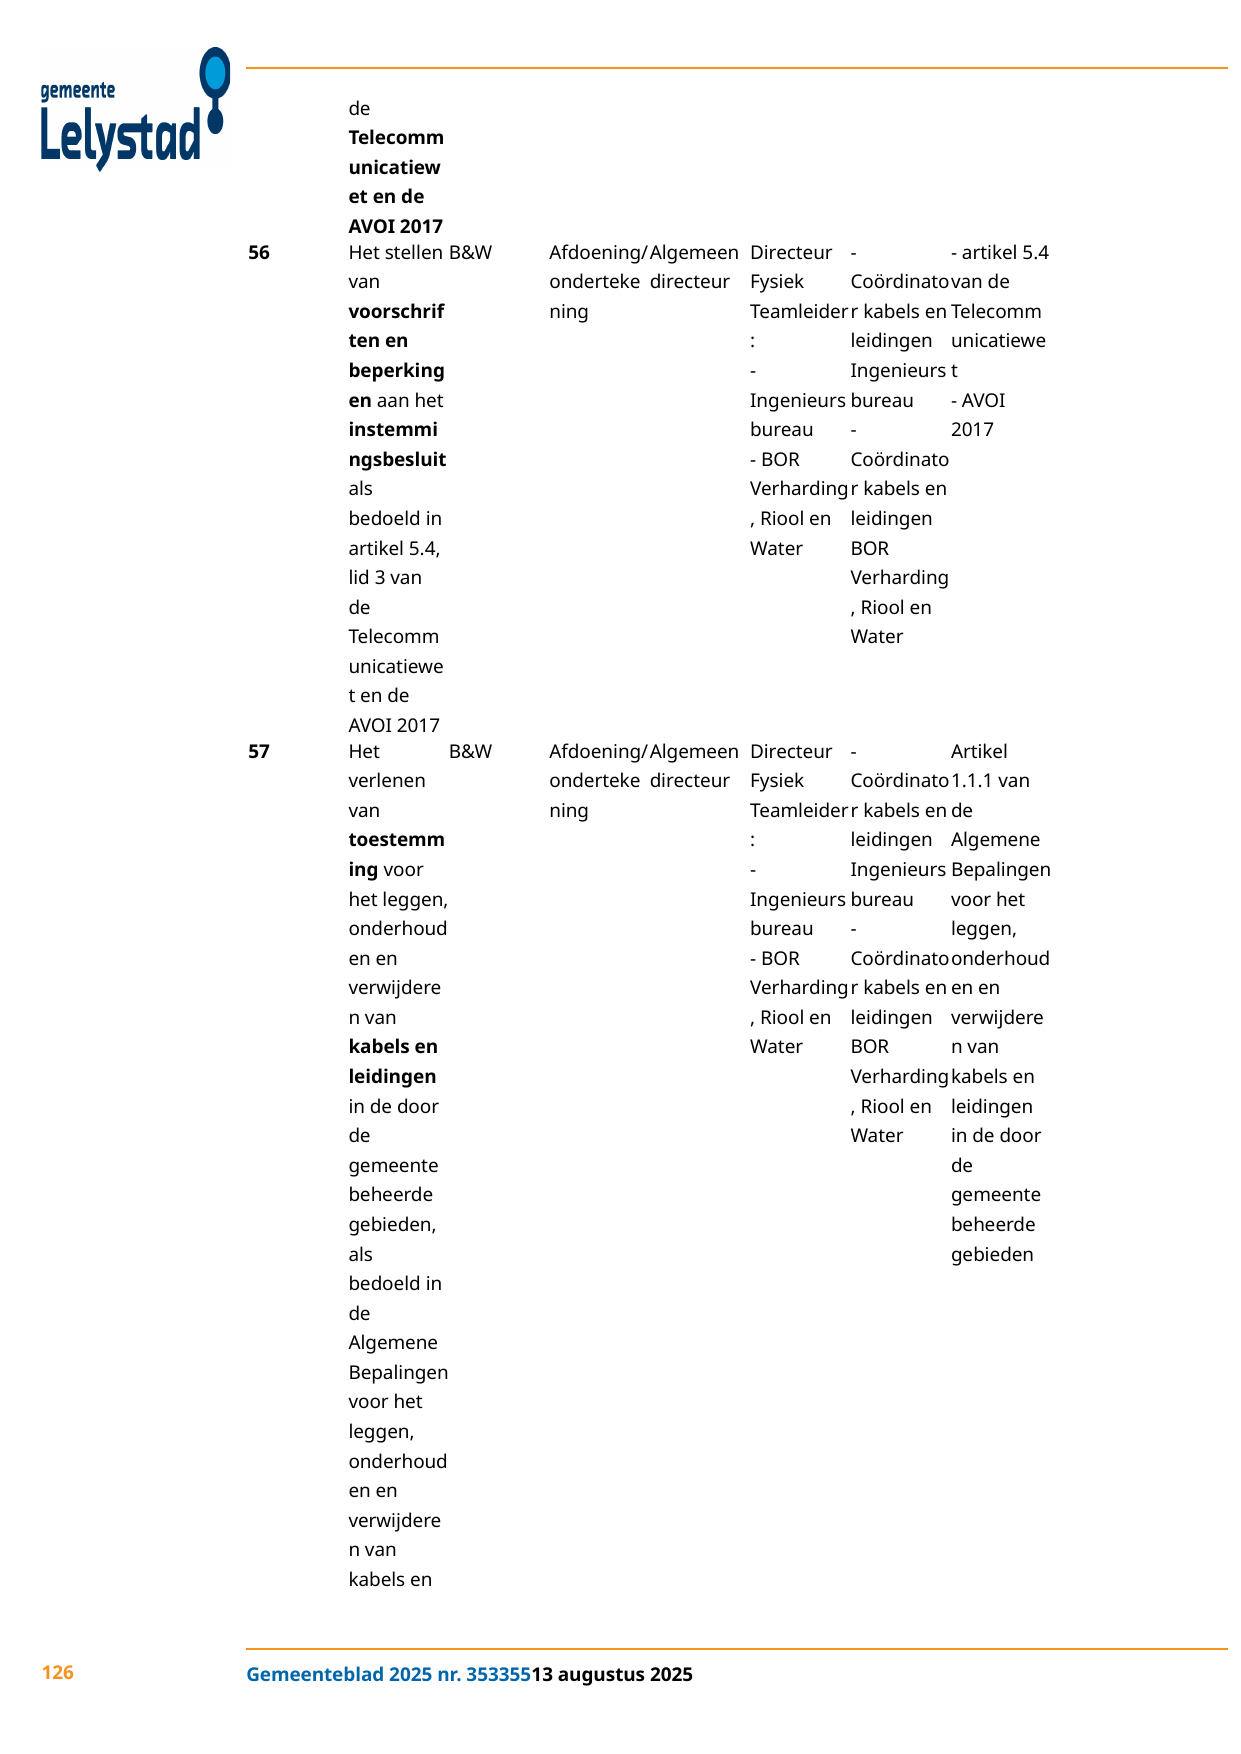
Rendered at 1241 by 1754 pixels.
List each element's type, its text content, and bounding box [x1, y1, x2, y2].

table_cell Het verlenen van toestemming voor het leggen, onderhouden en verwijderen van kabels en leidingen in de door de gemeente beheerde gebieden, als bedoeld in de Algemene Bepalingen voor het leggen, onderhouden en verwijderen van kabels en [348, 738, 449, 1592]
table_cell Directeur Fysiek Teamleider: - Ingenieursbureau - BOR Verharding, Riool en Water [750, 239, 850, 738]
table_cell [850, 95, 951, 239]
table_cell Afdoening/ondertekening [549, 239, 649, 738]
table_cell Directeur Fysiek Teamleider: - Ingenieursbureau - BOR Verharding, Riool en Water [750, 738, 850, 1592]
table_cell [449, 95, 549, 239]
table_cell [1051, 738, 1152, 1592]
table_cell [951, 95, 1051, 239]
table_cell Het stellen van voorschriften en beperkingen aan het instemmingsbesluit als bedoeld in artikel 5.4, lid 3 van de Telecommunicatiewet en de AVOI 2017 [348, 239, 449, 738]
table_cell [750, 95, 850, 239]
table_cell Algemeen directeur [650, 239, 750, 738]
table_cell 56 [248, 239, 348, 738]
table_cell B&W [449, 239, 549, 738]
table_cell [1051, 95, 1152, 239]
table_cell [650, 95, 750, 239]
table_cell - Coördinator kabels en leidingen Ingenieursbureau - Coördinator kabels en leidingen BOR Verharding, Riool en Water [850, 738, 951, 1592]
table_cell [1051, 239, 1152, 738]
table_cell Artikel 1.1.1 van de Algemene Bepalingen voor het leggen, onderhouden en verwijderen van kabels en leidingen in de door de gemeente beheerde gebieden [951, 738, 1051, 1592]
table_cell de Telecommunicatiewet en de AVOI 2017 [348, 95, 449, 239]
table_cell Afdoening/ondertekening [549, 738, 649, 1592]
picture [41, 47, 231, 172]
table_cell [248, 95, 348, 239]
table_cell [549, 95, 649, 239]
table_cell Algemeen directeur [650, 738, 750, 1592]
table_cell 57 [248, 738, 348, 1592]
table_cell - artikel 5.4 van de Telecommunicatiewet - AVOI 2017 [951, 239, 1051, 738]
table_cell - Coördinator kabels en leidingen Ingenieursbureau - Coördinator kabels en leidingen BOR Verharding, Riool en Water [850, 239, 951, 738]
table_cell B&W [449, 738, 549, 1592]
